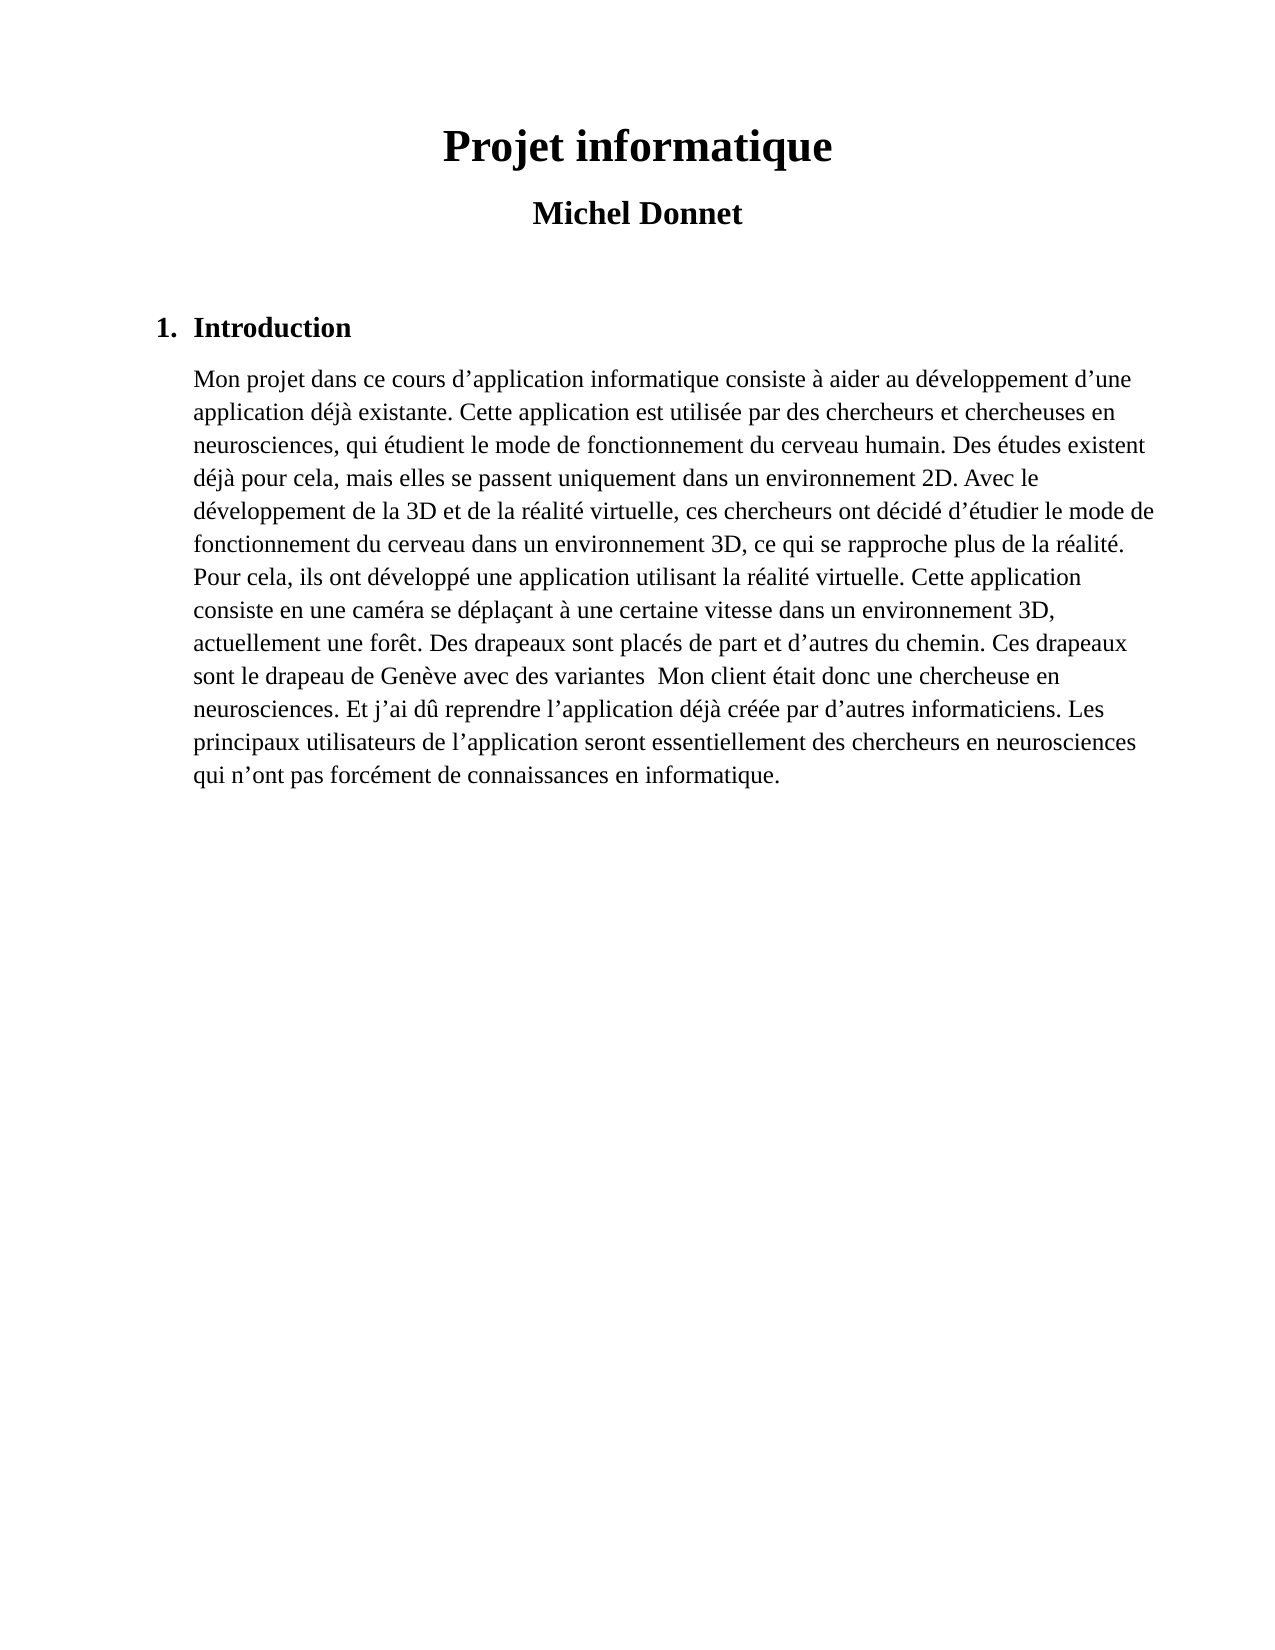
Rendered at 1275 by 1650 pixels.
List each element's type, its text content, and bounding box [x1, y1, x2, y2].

text Projet informatique [118, 118, 1157, 171]
text Mon projet dans ce cours d’application informatique consiste à aider au développement d’une application déjà existante. Cette application est utilisée par des chercheurs et chercheuses en neurosciences, qui étudient le mode de fonctionnement du cerveau humain. Des études existent déjà pour cela, mais elles se passent uniquement dans un environnement 2D. Avec le développement de la 3D et de la réalité virtuelle, ces chercheurs ont décidé d’étudier le mode de fonctionnement du cerveau dans un environnement 3D, ce qui se rapproche plus de la réalité. Pour cela, ils ont développé une application utilisant la réalité virtuelle. Cette application consiste en une caméra se déplaçant à une certaine vitesse dans un environnement 3D, actuellement une forêt. Des drapeaux sont placés de part et d’autres du chemin. Ces drapeaux sont le drapeau de Genève avec des variantes Mon client était donc une chercheuse en neurosciences. Et j’ai dû reprendre l’application déjà créée par d’autres informaticiens. Les principaux utilisateurs de l’application seront essentiellement des chercheurs en neurosciences qui n’ont pas forcément de connaissances en informatique. [193, 364, 1157, 789]
text Michel Donnet [118, 193, 1157, 232]
list Introduction [156, 311, 1157, 344]
